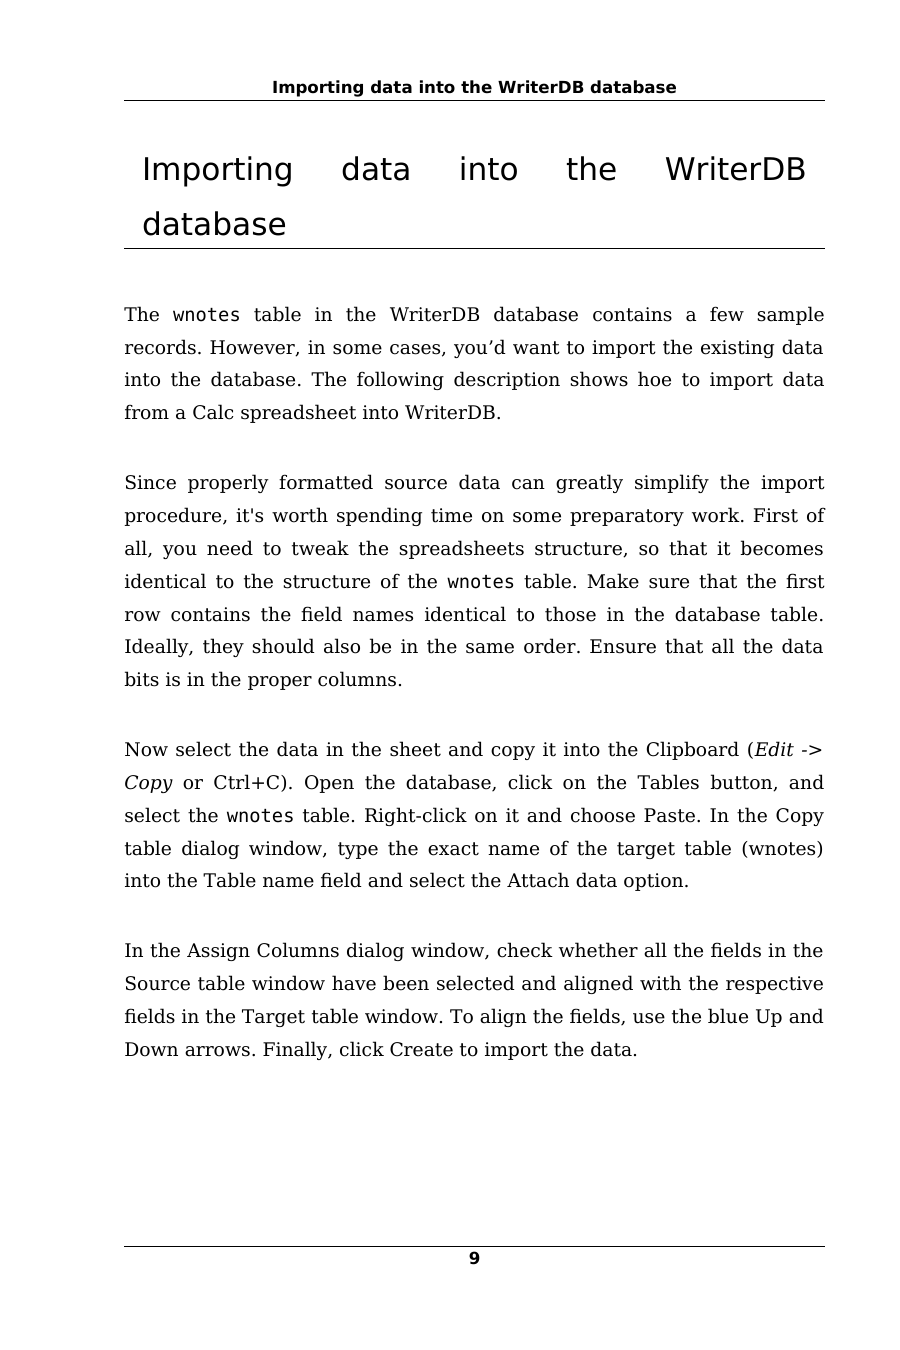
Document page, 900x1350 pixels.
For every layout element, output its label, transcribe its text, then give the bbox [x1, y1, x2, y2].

text Now select the data in the sheet and copy it into the Clipboard (Edit -> Copy or Ctrl+C). Open the database, click on the Tables button, and select the wnotes table. Right-click on it and choose Paste. In the Copy table dialog window, type the exact name of the target table (wnotes) into the Table name field and select the Attach data option. [124, 739, 825, 892]
text Since properly formatted source data can greatly simplify the import procedure, it's worth spending time on some preparatory work. First of all, you need to tweak the spreadsheets structure, so that it becomes identical to the structure of the wnotes table. Make sure that the first row contains the field names identical to those in the database table. Ideally, they should also be in the same order. Ensure that all the data bits is in the proper columns. [124, 472, 825, 691]
text In the Assign Columns dialog window, check whether all the fields in the Source table window have been selected and aligned with the respective fields in the Target table window. To align the fields, use the blue Up and Down arrows. Finally, click Create to import the data. [124, 940, 825, 1061]
text The wnotes table in the WriterDB database contains a few sample records. However, in some cases, you’d want to import the existing data into the database. The following description shows hoe to import data from a Calc spreadsheet into WriterDB. [124, 304, 825, 424]
subtitle Importing data into the WriterDB database [124, 134, 825, 248]
